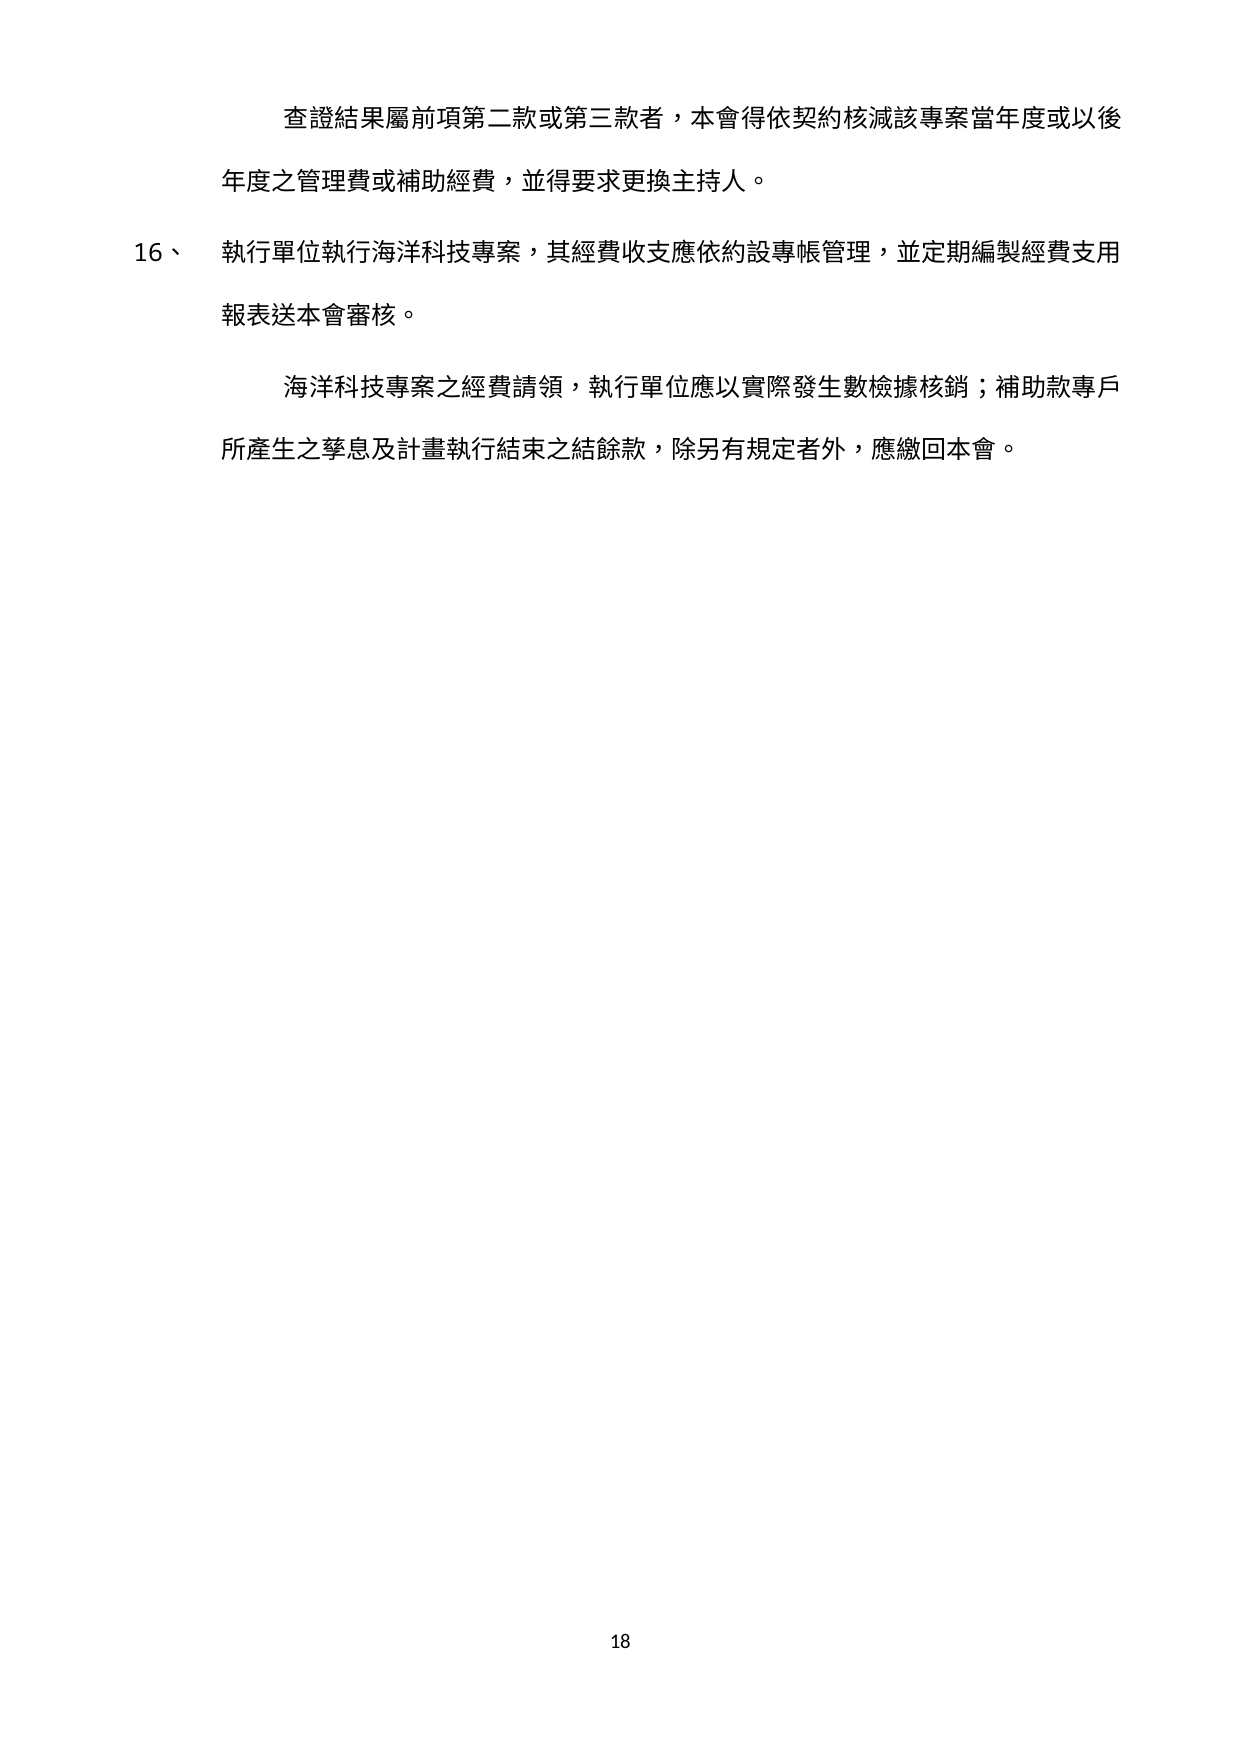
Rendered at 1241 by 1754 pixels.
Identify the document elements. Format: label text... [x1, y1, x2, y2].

text 海洋科技專案之經費請領，執行單位應以實際發生數檢據核銷；補助款專戶所產生之孳息及計畫執行結束之結餘款，除另有規定者外，應繳回本會。 [222, 344, 1122, 469]
text 查證結果屬前項第二款或第三款者，本會得依契約核減該專案當年度或以後年度之管理費或補助經費，並得要求更換主持人。 [222, 75, 1122, 200]
list 執行單位執行海洋科技專案，其經費收支應依約設專帳管理，並定期編製經費支用報表送本會審核。 [133, 209, 1122, 334]
